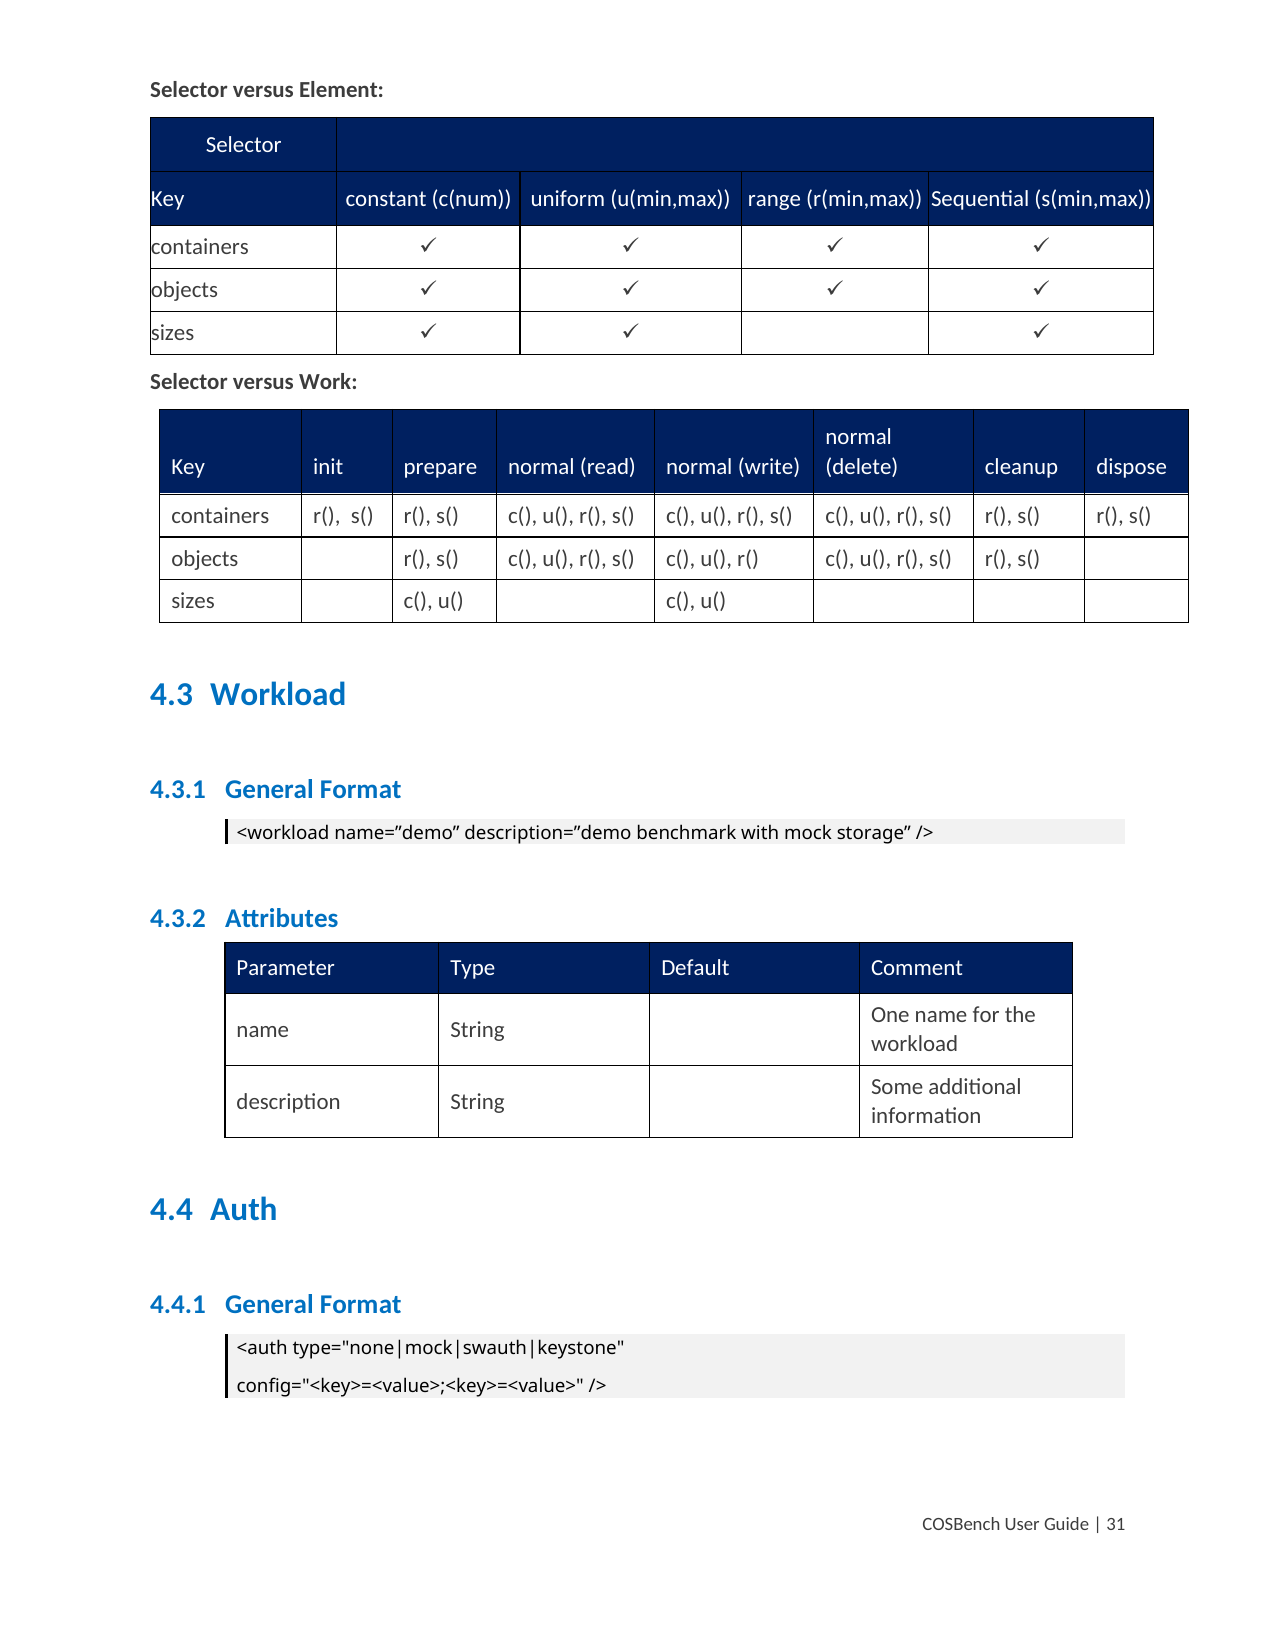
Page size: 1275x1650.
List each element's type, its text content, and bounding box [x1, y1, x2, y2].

table_cell  [742, 269, 928, 311]
table_cell c(), u(), r() [655, 538, 813, 579]
table_header Key [160, 410, 301, 493]
table_cell c(), u(), r(), s() [655, 495, 813, 536]
text <auth type="none|mock|swauth|keystone" [228, 1334, 1125, 1360]
table_cell [814, 580, 973, 622]
table_cell c(), u(), r(), s() [497, 538, 654, 579]
text config="<key>=<value>;<key>=<value>" /> [228, 1372, 1125, 1398]
table_cell Some additional information [860, 1066, 1072, 1137]
table_header prepare [393, 410, 496, 493]
table_cell r(), s() [974, 538, 1084, 579]
table_cell r(), s() [393, 538, 496, 579]
table_cell range (r(min,max)) [742, 172, 928, 225]
table_cell [650, 994, 859, 1065]
table_cell Sequential (s(min,max)) [929, 172, 1153, 225]
table_cell name [226, 994, 438, 1065]
text Selector versus Work: [150, 367, 1125, 395]
table_header normal (read) [497, 410, 654, 493]
table_cell containers [151, 226, 336, 268]
table_header [337, 118, 1153, 171]
text Selector versus Element: [150, 75, 1125, 103]
text <workload name=”demo” description=”demo benchmark with mock storage” /> [228, 819, 1125, 844]
table_cell  [742, 226, 928, 268]
table_cell  [929, 226, 1153, 268]
table_cell constant (c(num)) [337, 172, 519, 225]
table_header Comment [860, 943, 1072, 993]
subtitle General Format [150, 772, 1125, 805]
table_cell c(), u(), r(), s() [497, 495, 654, 536]
table_cell [650, 1066, 859, 1137]
table_header Parameter [226, 943, 438, 993]
table_header Type [439, 943, 649, 993]
table_header normal (delete) [814, 410, 973, 493]
table_header Default [650, 943, 859, 993]
table_cell c(), u() [393, 580, 496, 622]
table_cell [1085, 538, 1188, 579]
table_cell  [929, 269, 1153, 311]
table_cell uniform (u(min,max)) [521, 172, 741, 225]
table_header cleanup [974, 410, 1084, 493]
table_cell r(), s() [302, 495, 392, 536]
table_cell  [337, 226, 519, 268]
subtitle Workload [150, 673, 1125, 714]
table_header Selector [151, 118, 336, 171]
table_cell [497, 580, 654, 622]
table_cell [974, 580, 1084, 622]
table_cell  [337, 269, 519, 311]
table_cell c(), u(), r(), s() [814, 538, 973, 579]
table_cell description [226, 1066, 438, 1137]
table_cell containers [160, 495, 301, 536]
table_cell [302, 580, 392, 622]
table_cell r(), s() [393, 495, 496, 536]
table_cell  [521, 312, 741, 353]
table_cell [302, 538, 392, 579]
table_cell sizes [160, 580, 301, 622]
table_header init [302, 410, 392, 493]
table_cell String [439, 994, 649, 1065]
subtitle Attributes [150, 901, 1125, 934]
table_cell Key [151, 172, 336, 225]
table_cell r(), s() [1085, 495, 1188, 536]
table_cell sizes [151, 312, 336, 353]
table_cell One name for the workload [860, 994, 1072, 1065]
table_cell objects [151, 269, 336, 311]
table_cell objects [160, 538, 301, 579]
table_cell  [337, 312, 519, 353]
table_cell c(), u(), r(), s() [814, 495, 973, 536]
table_cell r(), s() [974, 495, 1084, 536]
table_cell String [439, 1066, 649, 1137]
table_cell  [521, 226, 741, 268]
subtitle Auth [150, 1188, 1125, 1229]
table_cell [1085, 580, 1188, 622]
table_header dispose [1085, 410, 1188, 493]
table_cell  [929, 312, 1153, 353]
table_cell  [521, 269, 741, 311]
table_header normal (write) [655, 410, 813, 493]
table_cell [742, 312, 928, 353]
subtitle General Format [150, 1287, 1125, 1320]
table_cell c(), u() [655, 580, 813, 622]
